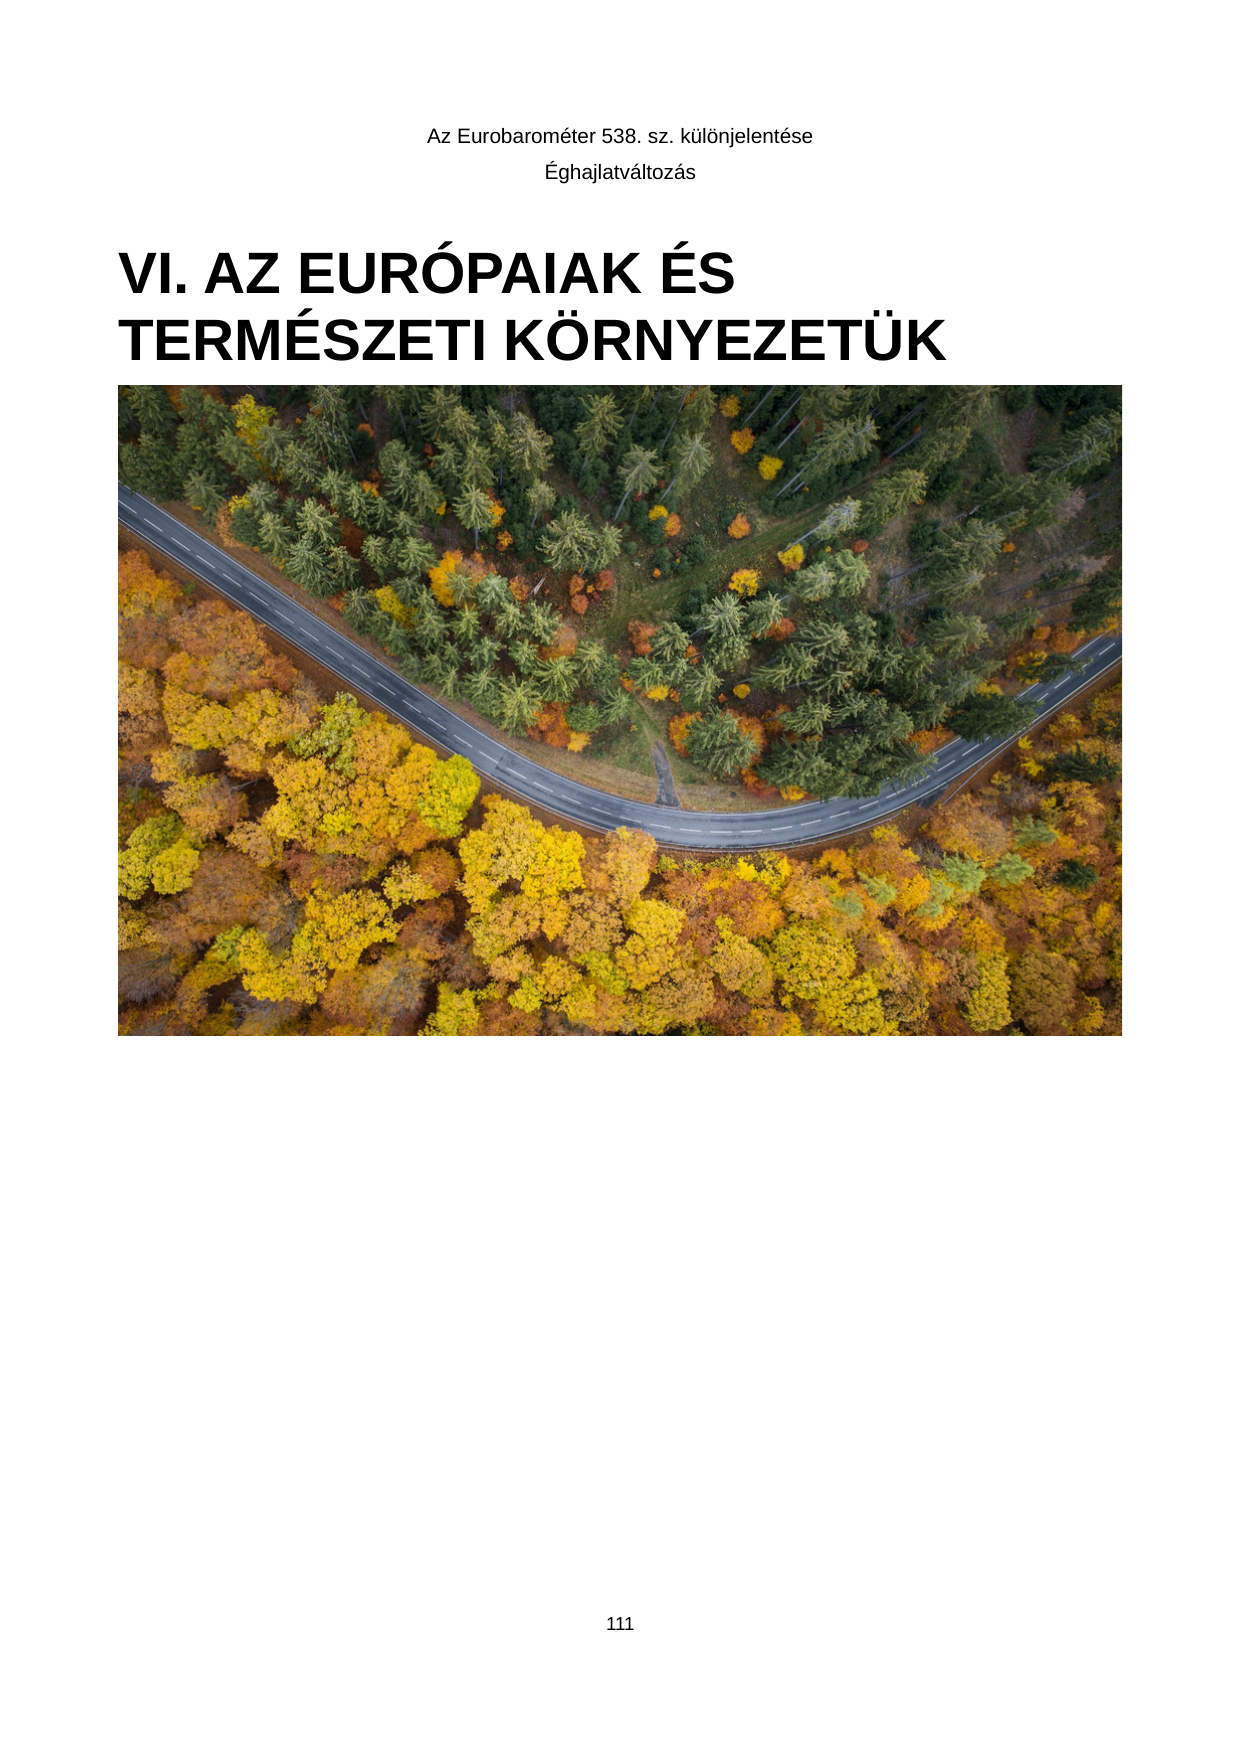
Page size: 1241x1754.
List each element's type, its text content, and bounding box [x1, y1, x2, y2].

picture [118, 385, 1123, 1036]
subtitle VI. AZ EURÓPAIAK ÉS TERMÉSZETI KÖRNYEZETÜK [118, 238, 1122, 372]
